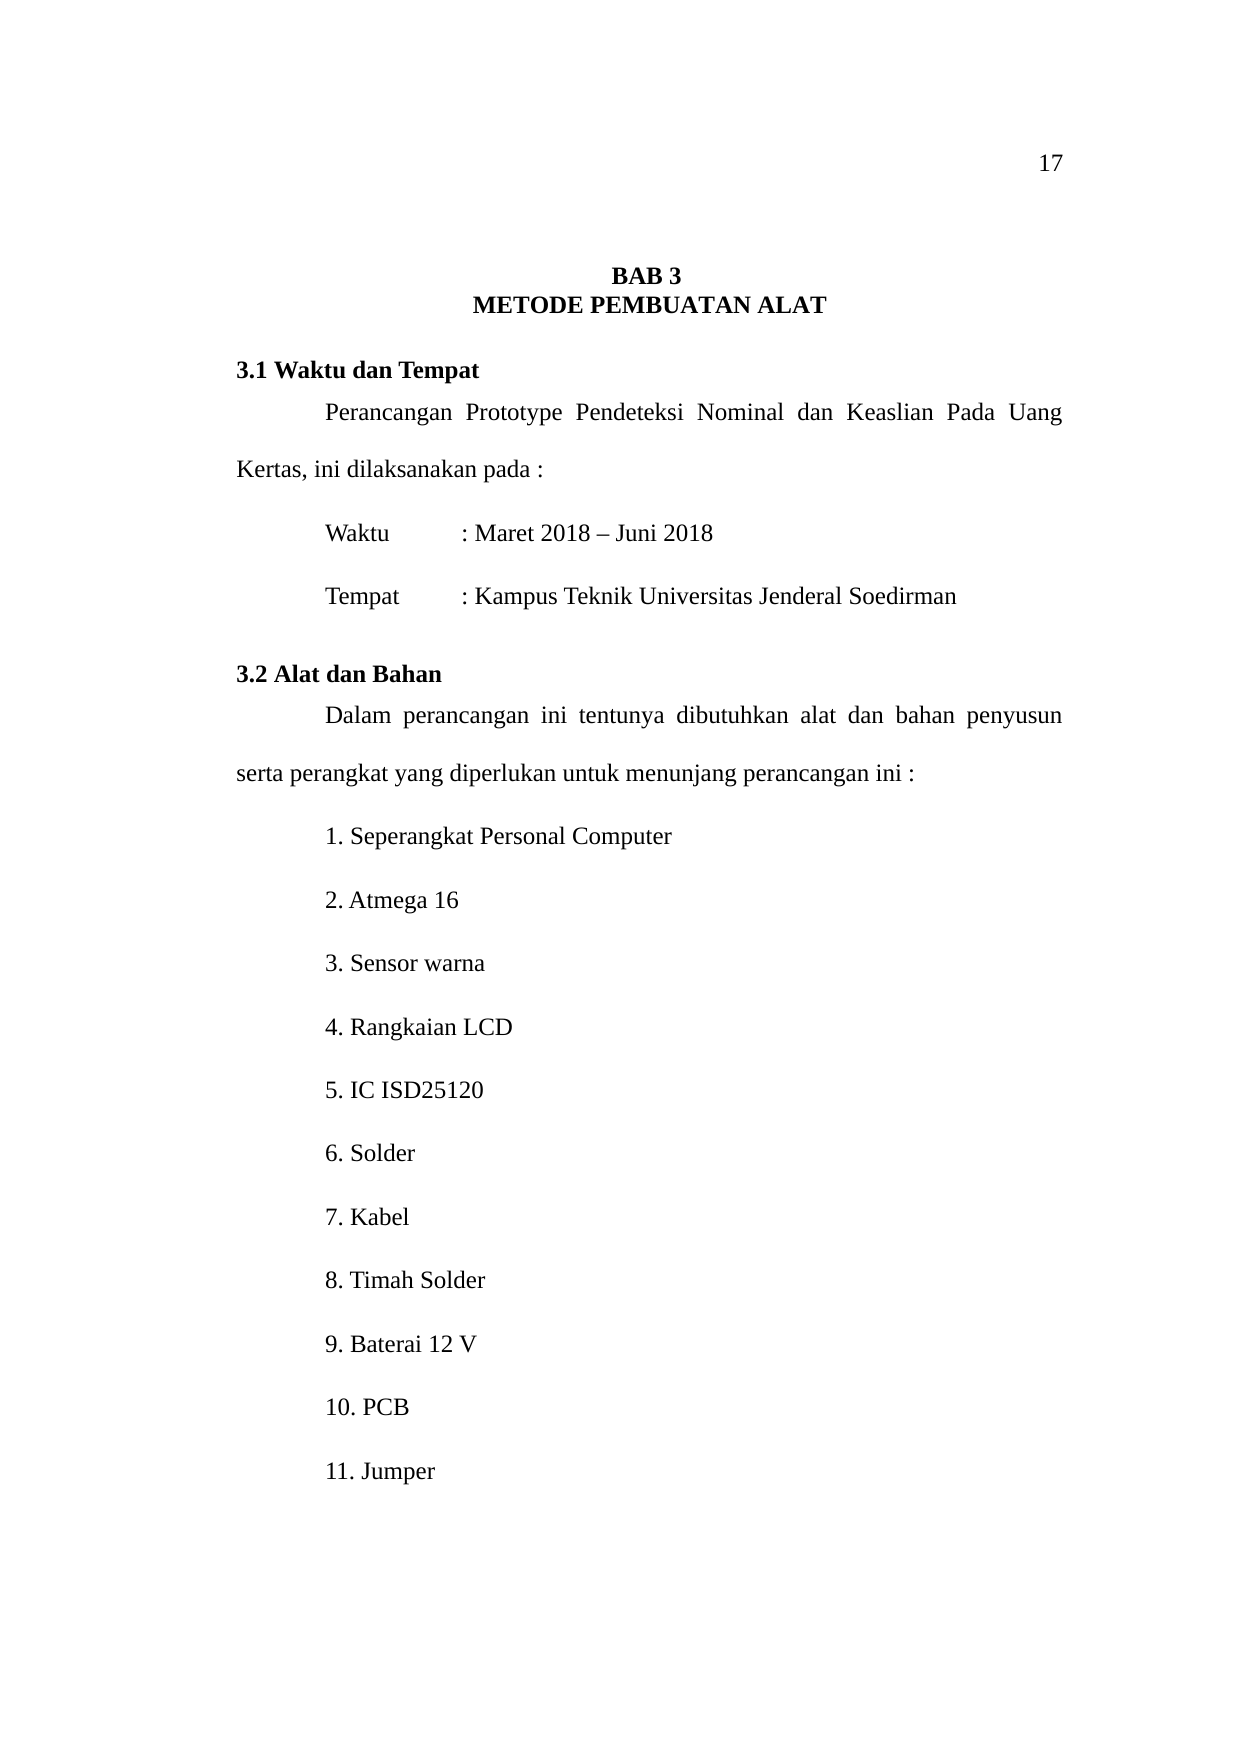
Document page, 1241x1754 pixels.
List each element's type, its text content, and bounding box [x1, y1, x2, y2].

text 2. Atmega 16 [236, 885, 1063, 913]
text 8. Timah Solder [236, 1265, 1063, 1294]
subtitle Waktu dan Tempat [236, 356, 1063, 384]
text Dalam perancangan ini tentunya dibutuhkan alat dan bahan penyusun serta perangkat yang diperlukan untuk menunjang perancangan ini : [236, 700, 1063, 787]
text 5. IC ISD25120 [236, 1075, 1063, 1104]
text 3. Sensor warna [236, 948, 1063, 977]
text 4. Rangkaian LCD [236, 1012, 1063, 1040]
text 6. Solder [236, 1138, 1063, 1167]
text 9. Baterai 12 V [236, 1329, 1063, 1358]
subtitle METODE PEMBUATAN ALAT [236, 261, 1063, 318]
text Perancangan Prototype Pendeteksi Nominal dan Keaslian Pada Uang Kertas, ini dilaksanakan pada : [236, 397, 1063, 483]
text 10. PCB [236, 1392, 1063, 1421]
text 7. Kabel [236, 1202, 1063, 1231]
subtitle Alat dan Bahan [236, 659, 1063, 688]
text 1. Seperangkat Personal Computer [236, 821, 1063, 850]
text Tempat : Kampus Teknik Universitas Jenderal Soedirman [236, 581, 1063, 610]
text 11. Jumper [236, 1456, 1063, 1484]
text Waktu : Maret 2018 – Juni 2018 [236, 518, 1063, 546]
